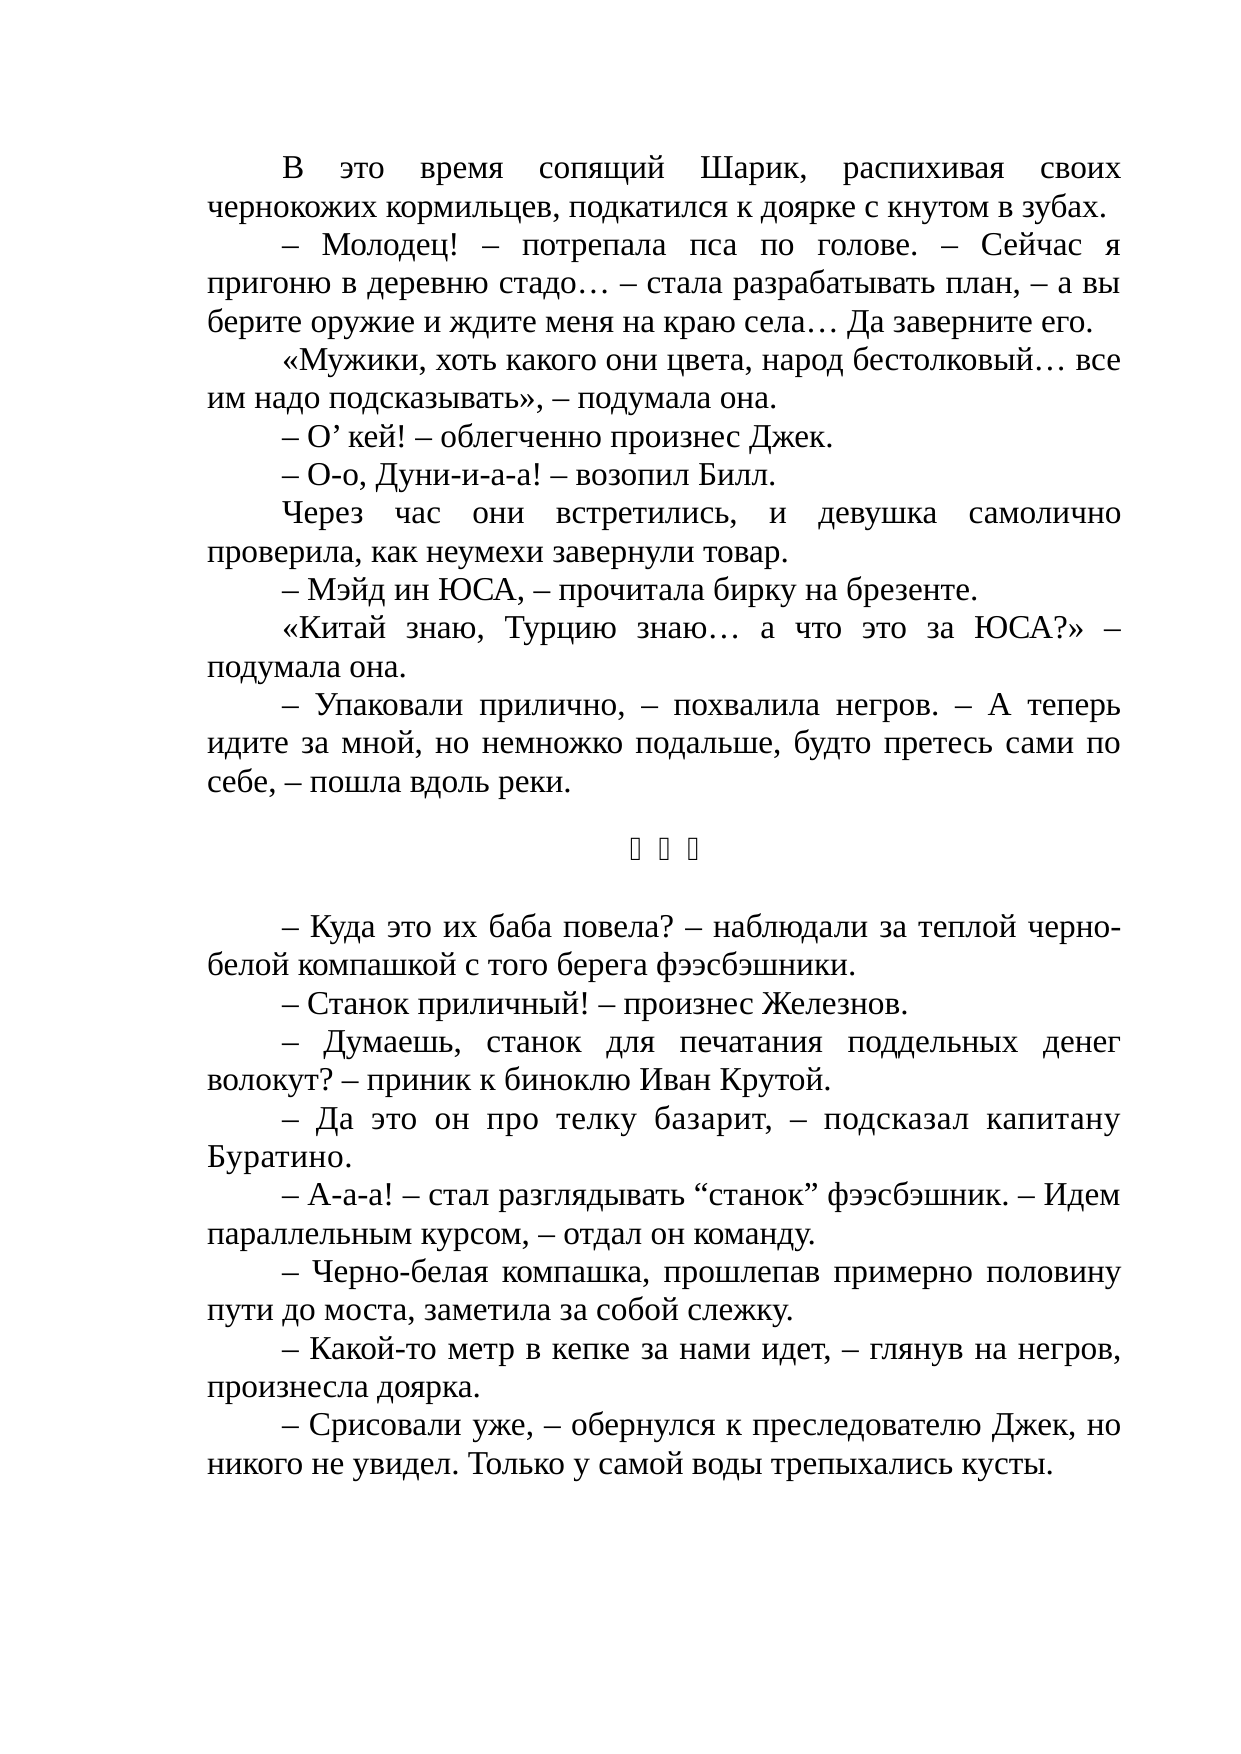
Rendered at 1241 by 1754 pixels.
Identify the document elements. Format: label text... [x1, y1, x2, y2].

subtitle «Китай знаю, Турцию знаю… а что это за ЮСА?» – подумала она. [207, 608, 1122, 684]
subtitle – Срисовали уже, – обернулся к преследователю Джек, но никого не увидел. Только у самой воды трепыхались кусты. [207, 1405, 1122, 1481]
subtitle – О’ кей! – облегченно произнес Джек. [207, 416, 1122, 454]
subtitle – Станок приличный! – произнес Железнов. [207, 983, 1122, 1021]
text * * * [207, 838, 1122, 868]
subtitle – Думаешь, станок для печатания поддельных денег волокут? – приник к биноклю Иван Крутой. [207, 1021, 1122, 1098]
subtitle – Да это он про телку базарит, – подсказал капитану Буратино. [207, 1098, 1122, 1175]
subtitle – Черно-белая компашка, прошлепав примерно половину пути до моста, заметила за собой слежку. [207, 1251, 1122, 1328]
subtitle – О-о, Дуни-и-а-а! – возопил Билл. [207, 454, 1122, 493]
subtitle – Мэйд ин ЮСА, – прочитала бирку на брезенте. [207, 569, 1122, 608]
subtitle – Молодец! – потрепала пса по голове. – Сейчас я пригоню в деревню стадо… – стала разрабатывать план, – а вы берите оружие и ждите меня на краю села… Да заверните его. [207, 224, 1122, 339]
subtitle Через час они встретились, и девушка самолично проверила, как неумехи завернули товар. [207, 493, 1122, 569]
subtitle «Мужики, хоть какого они цвета, народ бестолковый… все им надо подсказывать», – подумала она. [207, 339, 1122, 416]
subtitle В это время сопящий Шарик, распихивая своих чернокожих кормильцев, подкатился к доярке с кнутом в зубах. [207, 148, 1122, 224]
subtitle – Куда это их баба повела? – наблюдали за теплой черно-белой компашкой с того берега фээсбэшники. [207, 906, 1122, 983]
subtitle – А-а-а! – стал разглядывать “станок” фээсбэшник. – Идем параллельным курсом, – отдал он команду. [207, 1175, 1122, 1251]
subtitle – Какой-то метр в кепке за нами идет, – глянув на негров, произнесла доярка. [207, 1328, 1122, 1405]
subtitle – Упаковали прилично, – похвалила негров. – А теперь идите за мной, но немножко подальше, будто претесь сами по ceбe, – пошла вдоль реки. [207, 684, 1122, 799]
